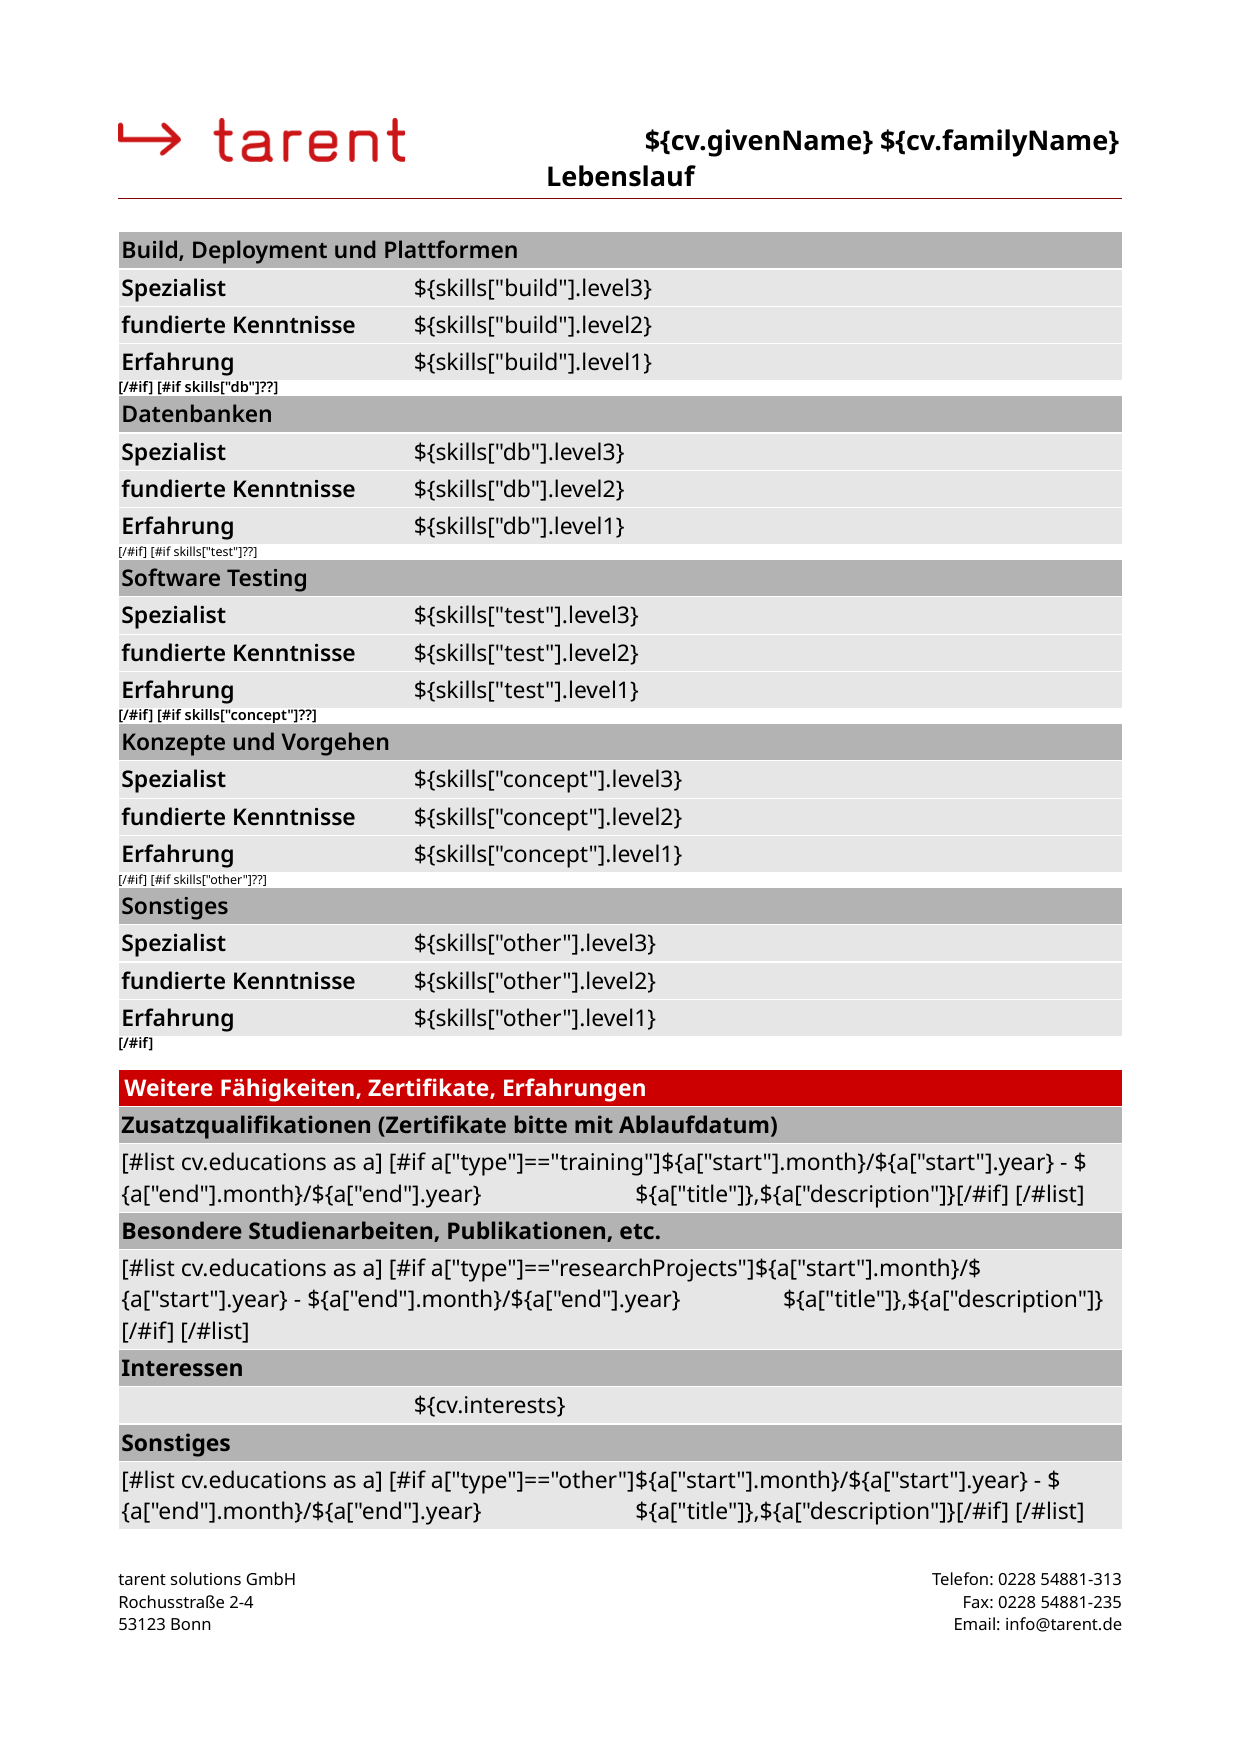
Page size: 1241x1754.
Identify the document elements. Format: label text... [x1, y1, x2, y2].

text Erfahrung ${skills["other"].level1} [119, 1000, 1122, 1036]
text [#list cv.educations as a] [#if a["type"]=="training"]${a["start"].month}/${a["start"].year} - ${a["end"].month}/${a["end"].year} ${a["title"]},${a["description"]}[/#if] [/#list] [119, 1144, 1122, 1212]
text fundierte Kenntnisse ${skills["other"].level2} [119, 963, 1122, 999]
text [#list cv.educations as a] [#if a["type"]=="other"]${a["start"].month}/${a["start"].year} - ${a["end"].month}/${a["end"].year} ${a["title"]},${a["description"]}[/#if] [/#list] [119, 1462, 1122, 1529]
text Erfahrung ${skills["concept"].level1} [119, 836, 1122, 872]
text Software Testing [119, 560, 1122, 596]
text Spezialist ${skills["test"].level3} [119, 597, 1122, 634]
text Erfahrung ${skills["db"].level1} [119, 508, 1122, 544]
text [/#if] [118, 1037, 1122, 1051]
text Spezialist ${skills["concept"].level3} [119, 761, 1122, 798]
text Build, Deployment und Plattformen [119, 232, 1122, 268]
text Erfahrung ${skills["build"].level1} [119, 344, 1122, 380]
text [/#if] [#if skills["other"]??] [118, 873, 1122, 887]
text [#list cv.educations as a] [#if a["type"]=="researchProjects"]${a["start"].month}/${a["start"].year} - ${a["end"].month}/${a["end"].year} ${a["title"]},${a["description"]}[/#if] [/#list] [119, 1250, 1122, 1349]
text [/#if] [#if skills["db"]??] [118, 381, 1122, 395]
text [/#if] [#if skills["concept"]??] [118, 709, 1122, 723]
text Spezialist ${skills["db"].level3} [119, 434, 1122, 470]
text fundierte Kenntnisse ${skills["test"].level2} [119, 635, 1122, 671]
picture [118, 118, 405, 162]
text fundierte Kenntnisse ${skills["concept"].level2} [119, 799, 1122, 835]
text Besondere Studienarbeiten, Publikationen, etc. [119, 1213, 1122, 1249]
text Sonstiges [119, 1425, 1122, 1461]
text Konzepte und Vorgehen [119, 724, 1122, 760]
text Interessen [119, 1350, 1122, 1386]
text Spezialist ${skills["build"].level3} [119, 270, 1122, 306]
text fundierte Kenntnisse ${skills["build"].level2} [119, 307, 1122, 343]
text Zusatzqualifikationen (Zertifikate bitte mit Ablaufdatum) [119, 1107, 1122, 1143]
text Sonstiges [119, 888, 1122, 924]
text ${cv.interests} [119, 1387, 1122, 1423]
text [/#if] [#if skills["test"]??] [118, 545, 1122, 559]
text Datenbanken [119, 396, 1122, 432]
text Spezialist ${skills["other"].level3} [119, 925, 1122, 961]
text fundierte Kenntnisse ${skills["db"].level2} [119, 471, 1122, 507]
text Weitere Fähigkeiten, Zertifikate, Erfahrungen [119, 1070, 1122, 1106]
text Erfahrung ${skills["test"].level1} [119, 672, 1122, 708]
